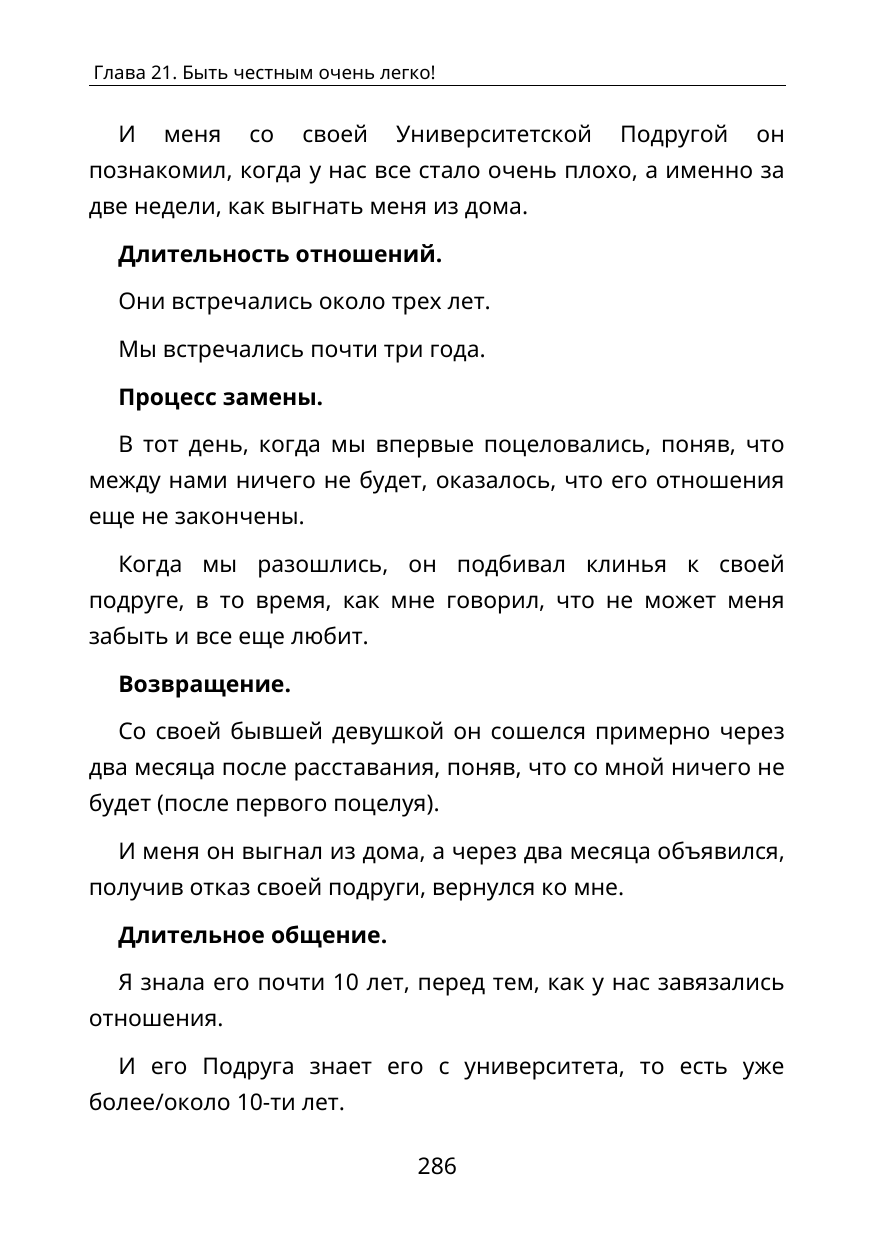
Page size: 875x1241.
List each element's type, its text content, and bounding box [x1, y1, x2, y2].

text И меня он выгнал из дома, а через два месяца объявился, получив отказ своей подруги, вернулся ко мне. [88, 835, 786, 902]
text Со своей бывшей девушкой он сошелся примерно через два месяца после расставания, поняв, что со мной ничего не будет (после первого поцелуя). [88, 715, 786, 818]
text Когда мы разошлись, он подбивал клинья к своей подруге, в то время, как мне говорил, что не может меня забыть и все еще любит. [88, 548, 786, 651]
text Возвращение. [88, 668, 786, 699]
text И меня со своей Университетской Подругой он познакомил, когда у нас все стало очень плохо, а именно за две недели, как выгнать меня из дома. [88, 118, 786, 221]
text Длительность отношений. [88, 238, 786, 269]
text И его Подруга знает его с университета, то есть уже более/около 10-ти лет. [88, 1050, 786, 1117]
text Я знала его почти 10 лет, перед тем, как у нас завязались отношения. [88, 966, 786, 1033]
text Они встречались около трех лет. [88, 285, 786, 317]
text Длительное общение. [88, 918, 786, 950]
text Процесс замены. [88, 381, 786, 412]
text В тот день, когда мы впервые поцеловались, поняв, что между нами ничего не будет, оказалось, что его отношения еще не закончены. [88, 428, 786, 532]
text Мы встречались почти три года. [88, 333, 786, 364]
